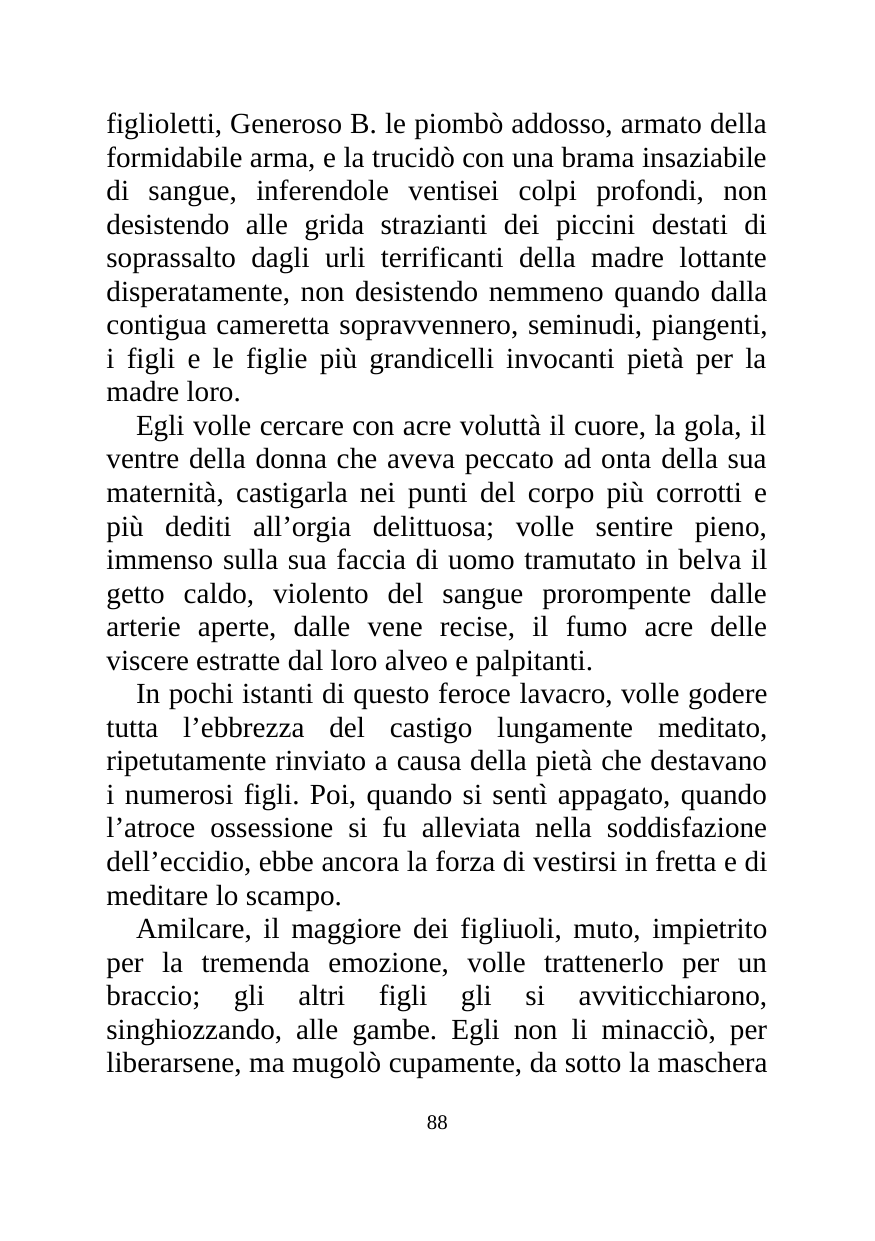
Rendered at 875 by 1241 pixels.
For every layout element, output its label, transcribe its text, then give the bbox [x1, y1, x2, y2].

text Amilcare, il maggiore dei figliuoli, muto, impietrito per la tremenda emozione, volle trattenerlo per un braccio; gli altri figli gli si avviticchiarono, singhiozzando, alle gambe. Egli non li minacciò, per liberarsene, ma mugolò cupamente, da sotto la maschera [106, 911, 768, 1079]
text In pochi istanti di questo feroce lavacro, volle godere tutta l’ebbrezza del castigo lungamente meditato, ripetutamente rinviato a causa della pietà che destavano i numerosi figli. Poi, quando si sentì appagato, quando l’atroce ossessione si fu alleviata nella soddisfazione dell’eccidio, ebbe ancora la forza di vestirsi in fretta e di meditare lo scampo. [106, 676, 768, 911]
text Egli volle cercare con acre voluttà il cuore, la gola, il ventre della donna che aveva peccato ad onta della sua maternità, castigarla nei punti del corpo più corrotti e più dediti all’orgia delittuosa; volle sentire pieno, immenso sulla sua faccia di uomo tramutato in belva il getto caldo, violento del sangue prorompente dalle arterie aperte, dalle vene recise, il fumo acre delle viscere estratte dal loro alveo e palpitanti. [106, 408, 768, 676]
text figlioletti, Generoso B. le piombò addosso, armato della formidabile arma, e la trucidò con una brama insaziabile di sangue, inferendole ventisei colpi profondi, non desistendo alle grida strazianti dei piccini destati di soprassalto dagli urli terrificanti della madre lottante disperatamente, non desistendo nemmeno quando dalla contigua cameretta sopravvennero, seminudi, piangenti, i figli e le figlie più grandicelli invocanti pietà per la madre loro. [106, 106, 768, 408]
